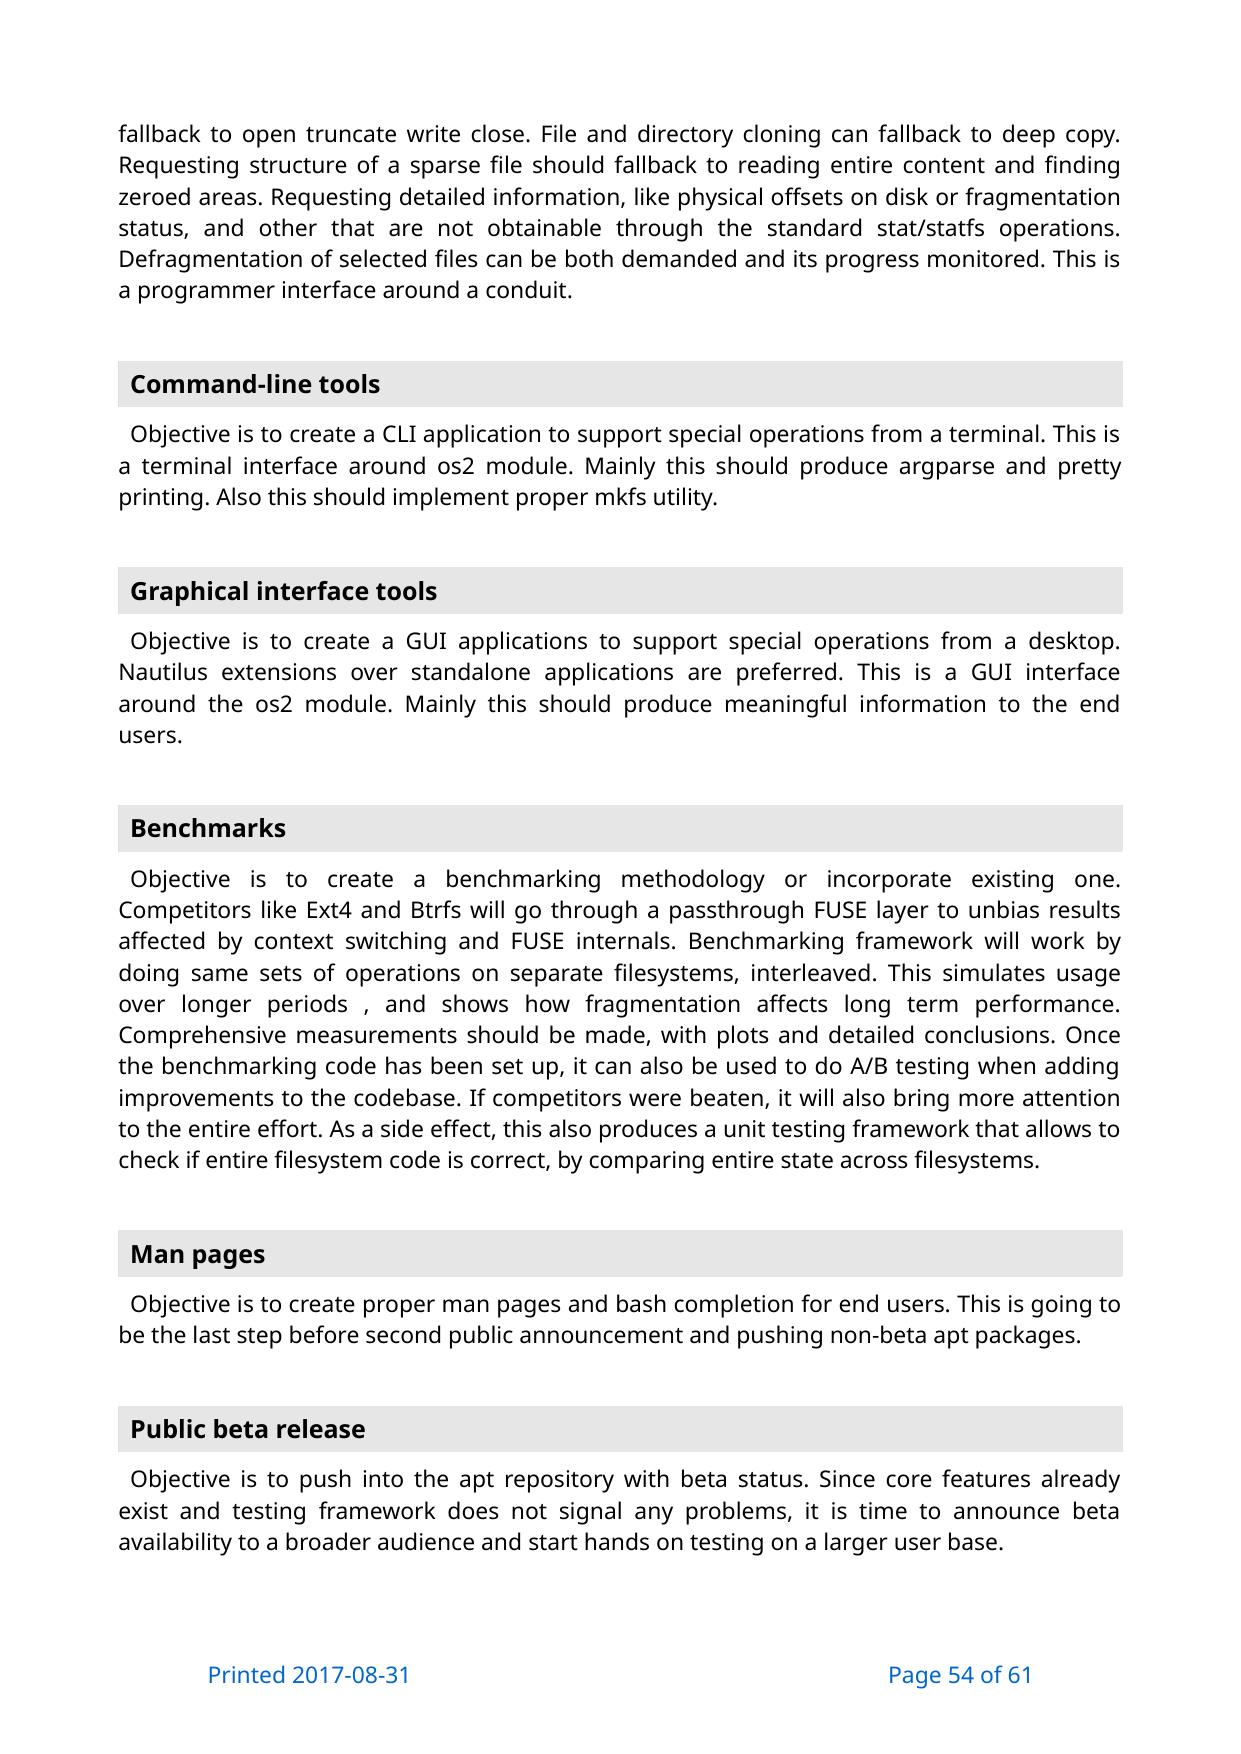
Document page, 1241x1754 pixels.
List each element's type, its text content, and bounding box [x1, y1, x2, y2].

text Objective is to create proper man pages and bash completion for end users. This is going to be the last step before second public announcement and pushing non-beta apt packages. [118, 1288, 1122, 1351]
text Objective is to create a CLI application to support special operations from a terminal. This is a terminal interface around os2 module. Mainly this should produce argparse and pretty printing. Also this should implement proper mkfs utility. [118, 418, 1122, 512]
subtitle Command-line tools [119, 362, 1122, 406]
text Objective is to create a benchmarking methodology or incorporate existing one. Competitors like Ext4 and Btrfs will go through a passthrough FUSE layer to unbias results affected by context switching and FUSE internals. Benchmarking framework will work by doing same sets of operations on separate filesystems, interleaved. This simulates usage over longer periods , and shows how fragmentation affects long term performance. Comprehensive measurements should be made, with plots and detailed conclusions. Once the benchmarking code has been set up, it can also be used to do A/B testing when adding improvements to the codebase. If competitors were beaten, it will also bring more attention to the entire effort. As a side effect, this also produces a unit testing framework that allows to check if entire filesystem code is correct, by comparing entire state across filesystems. [118, 863, 1122, 1175]
subtitle Graphical interface tools [119, 568, 1122, 613]
subtitle Benchmarks [119, 806, 1122, 851]
text fallback to open truncate write close. File and directory cloning can fallback to deep copy. Requesting structure of a sparse file should fallback to reading entire content and finding zeroed areas. Requesting detailed information, like physical offsets on disk or fragmentation status, and other that are not obtainable through the standard stat/statfs operations. Defragmentation of selected files can be both demanded and its progress monitored. This is a programmer interface around a conduit. [118, 118, 1122, 306]
text Objective is to push into the apt repository with beta status. Since core features already exist and testing framework does not signal any problems, it is time to announce beta availability to a broader audience and start hands on testing on a larger user base. [118, 1463, 1122, 1557]
subtitle Man pages [119, 1231, 1122, 1276]
text Objective is to create a GUI applications to support special operations from a desktop. Nautilus extensions over standalone applications are preferred. This is a GUI interface around the os2 module. Mainly this should produce meaningful information to the end users. [118, 625, 1122, 750]
subtitle Public beta release [119, 1407, 1122, 1451]
